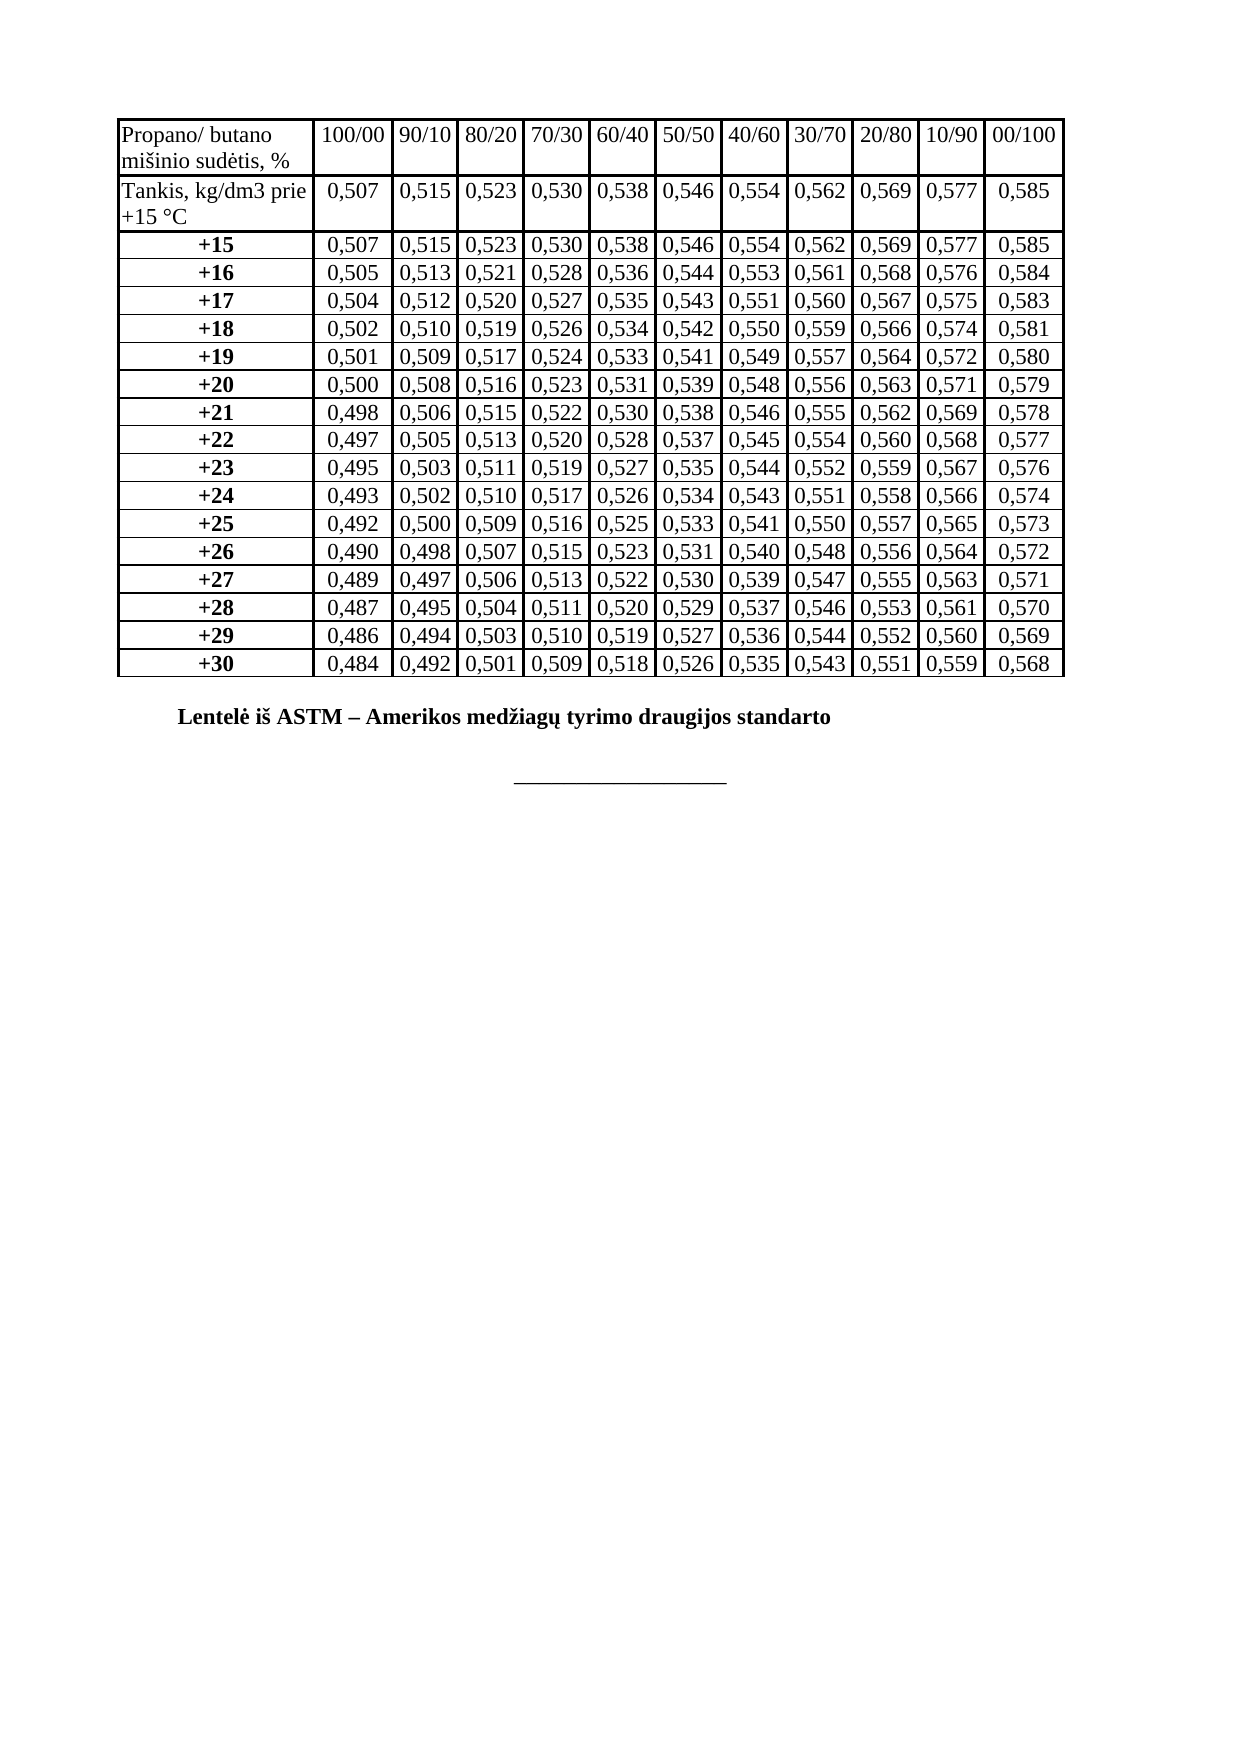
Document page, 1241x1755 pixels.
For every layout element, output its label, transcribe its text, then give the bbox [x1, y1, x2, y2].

table_cell 0,530 [657, 566, 720, 592]
table_cell 0,504 [459, 594, 522, 620]
table_cell 0,503 [394, 454, 456, 481]
text _________________ [118, 758, 1122, 787]
table_cell 0,523 [525, 371, 588, 397]
table_cell 0,493 [315, 482, 391, 508]
table_cell 0,572 [920, 343, 983, 369]
table_cell +30 [120, 650, 312, 676]
table_cell 0,526 [657, 650, 720, 676]
table_cell 0,569 [986, 622, 1062, 648]
table_cell 0,554 [723, 233, 786, 258]
table_cell 0,539 [723, 566, 786, 592]
table_cell 0,509 [525, 650, 588, 676]
table_cell 0,503 [459, 622, 522, 648]
table_cell 0,568 [920, 426, 983, 453]
table_cell 0,529 [657, 594, 720, 620]
table_cell 0,566 [854, 315, 917, 341]
table_cell 0,498 [394, 538, 456, 564]
table_cell 0,577 [920, 233, 983, 258]
table_cell 0,551 [854, 650, 917, 676]
table_cell 0,552 [789, 454, 851, 481]
table_cell 0,568 [854, 259, 917, 286]
table_cell 0,565 [920, 510, 983, 536]
table_cell 0,550 [789, 510, 851, 536]
table_cell 0,506 [394, 399, 456, 425]
table_cell 0,527 [525, 287, 588, 313]
table_cell 0,513 [394, 259, 456, 286]
table_cell 0,505 [315, 259, 391, 286]
table_header 70/30 [525, 121, 588, 174]
table_cell +15 [120, 233, 312, 258]
table_cell 0,553 [723, 259, 786, 286]
table_cell 0,584 [986, 259, 1062, 286]
table_cell 0,559 [920, 650, 983, 676]
table_cell 0,506 [459, 566, 522, 592]
table_cell 0,538 [591, 177, 654, 230]
table_cell 0,569 [854, 177, 917, 230]
table_cell +17 [120, 287, 312, 313]
table_cell 0,512 [394, 287, 456, 313]
table_cell 0,562 [789, 177, 851, 230]
table_cell 0,566 [920, 482, 983, 508]
table_cell 0,556 [854, 538, 917, 564]
table_cell 0,492 [315, 510, 391, 536]
table_cell 0,530 [591, 399, 654, 425]
table_cell 0,504 [315, 287, 391, 313]
table_cell +28 [120, 594, 312, 620]
table_cell 0,515 [394, 233, 456, 258]
table_cell 0,537 [723, 594, 786, 620]
table_cell 0,509 [459, 510, 522, 536]
table_cell 0,560 [920, 622, 983, 648]
table_cell 0,573 [986, 510, 1062, 536]
table_cell 0,541 [723, 510, 786, 536]
table_cell 0,541 [657, 343, 720, 369]
table_header 00/100 [986, 121, 1062, 174]
table_cell 0,515 [394, 177, 456, 230]
table_cell 0,581 [986, 315, 1062, 341]
table_cell 0,569 [920, 399, 983, 425]
table_cell 0,561 [920, 594, 983, 620]
table_cell 0,533 [657, 510, 720, 536]
table_cell 0,528 [525, 259, 588, 286]
table_cell +26 [120, 538, 312, 564]
table_header 50/50 [657, 121, 720, 174]
table_cell 0,562 [854, 399, 917, 425]
table_cell 0,585 [986, 177, 1062, 230]
table_cell 0,572 [986, 538, 1062, 564]
table_header 10/90 [920, 121, 983, 174]
table_cell 0,520 [459, 287, 522, 313]
table_cell 0,555 [854, 566, 917, 592]
table_cell Tankis, kg/dm3 prie +15 °C [120, 177, 312, 230]
table_cell 0,576 [920, 259, 983, 286]
table_cell 0,531 [591, 371, 654, 397]
table_cell 0,550 [723, 315, 786, 341]
table_cell 0,563 [854, 371, 917, 397]
table_cell 0,563 [920, 566, 983, 592]
table_cell 0,538 [591, 233, 654, 258]
table_cell 0,578 [986, 399, 1062, 425]
table_cell 0,539 [657, 371, 720, 397]
table_cell 0,523 [459, 177, 522, 230]
table_cell 0,543 [789, 650, 851, 676]
table_cell 0,508 [394, 371, 456, 397]
table_cell 0,535 [723, 650, 786, 676]
table_cell +29 [120, 622, 312, 648]
table_cell 0,497 [394, 566, 456, 592]
table_cell 0,505 [394, 426, 456, 453]
table_cell 0,522 [591, 566, 654, 592]
table_cell 0,526 [525, 315, 588, 341]
table_cell 0,501 [315, 343, 391, 369]
table_cell 0,533 [591, 343, 654, 369]
table_cell 0,528 [591, 426, 654, 453]
table_cell 0,516 [525, 510, 588, 536]
table_cell 0,519 [459, 315, 522, 341]
table_cell 0,494 [394, 622, 456, 648]
table_cell 0,564 [920, 538, 983, 564]
table_cell 0,571 [986, 566, 1062, 592]
table_header 90/10 [394, 121, 456, 174]
table_cell 0,559 [789, 315, 851, 341]
table_cell 0,527 [591, 454, 654, 481]
table_cell 0,489 [315, 566, 391, 592]
table_cell 0,574 [986, 482, 1062, 508]
table_cell 0,530 [525, 177, 588, 230]
table_cell 0,516 [459, 371, 522, 397]
table_cell 0,542 [657, 315, 720, 341]
table_cell 0,569 [854, 233, 917, 258]
table_cell 0,557 [789, 343, 851, 369]
table_cell +24 [120, 482, 312, 508]
table_header 80/20 [459, 121, 522, 174]
table_cell 0,517 [459, 343, 522, 369]
table_cell 0,521 [459, 259, 522, 286]
table_cell 0,523 [591, 538, 654, 564]
table_cell 0,568 [986, 650, 1062, 676]
table_cell +27 [120, 566, 312, 592]
table_cell 0,515 [525, 538, 588, 564]
table_cell 0,576 [986, 454, 1062, 481]
table_cell 0,577 [986, 426, 1062, 453]
table_cell 0,535 [657, 454, 720, 481]
table_cell 0,577 [920, 177, 983, 230]
table_cell 0,548 [723, 371, 786, 397]
table_cell +22 [120, 426, 312, 453]
table_cell 0,570 [986, 594, 1062, 620]
table_cell 0,510 [459, 482, 522, 508]
table_cell 0,524 [525, 343, 588, 369]
table_cell 0,515 [459, 399, 522, 425]
table_cell 0,544 [657, 259, 720, 286]
table_header 30/70 [789, 121, 851, 174]
table_cell 0,497 [315, 426, 391, 453]
table_cell 0,536 [591, 259, 654, 286]
table_cell 0,553 [854, 594, 917, 620]
table_cell 0,559 [854, 454, 917, 481]
table_cell 0,495 [394, 594, 456, 620]
table_cell 0,511 [459, 454, 522, 481]
table_cell +18 [120, 315, 312, 341]
table_cell +21 [120, 399, 312, 425]
table_cell 0,507 [315, 233, 391, 258]
table_cell 0,575 [920, 287, 983, 313]
table_cell 0,513 [525, 566, 588, 592]
table_cell 0,527 [657, 622, 720, 648]
table_header 100/00 [315, 121, 391, 174]
table_cell 0,487 [315, 594, 391, 620]
table_cell 0,580 [986, 343, 1062, 369]
table_cell 0,536 [723, 622, 786, 648]
table_header 60/40 [591, 121, 654, 174]
table_cell +19 [120, 343, 312, 369]
table_cell 0,507 [315, 177, 391, 230]
table_cell 0,526 [591, 482, 654, 508]
table_cell 0,554 [789, 426, 851, 453]
table_cell 0,579 [986, 371, 1062, 397]
table_cell 0,509 [394, 343, 456, 369]
table_cell 0,552 [854, 622, 917, 648]
table_cell 0,510 [525, 622, 588, 648]
table_cell +20 [120, 371, 312, 397]
table_cell 0,544 [723, 454, 786, 481]
table_cell 0,560 [854, 426, 917, 453]
text Lentelė iš ASTM – Amerikos medžiagų tyrimo draugijos standarto [118, 703, 1122, 730]
table_cell 0,555 [789, 399, 851, 425]
table_cell 0,518 [591, 650, 654, 676]
table_cell +25 [120, 510, 312, 536]
table_cell 0,549 [723, 343, 786, 369]
table_cell 0,583 [986, 287, 1062, 313]
table_cell 0,546 [789, 594, 851, 620]
table_cell 0,534 [591, 315, 654, 341]
table_cell 0,522 [525, 399, 588, 425]
table_cell 0,500 [315, 371, 391, 397]
table_cell 0,525 [591, 510, 654, 536]
table_cell +16 [120, 259, 312, 286]
table_cell 0,484 [315, 650, 391, 676]
table_header 40/60 [723, 121, 786, 174]
table_cell 0,502 [394, 482, 456, 508]
table_cell 0,535 [591, 287, 654, 313]
table_cell 0,519 [591, 622, 654, 648]
table_cell 0,585 [986, 233, 1062, 258]
table_cell 0,558 [854, 482, 917, 508]
table_cell 0,495 [315, 454, 391, 481]
table_cell 0,501 [459, 650, 522, 676]
table_cell 0,498 [315, 399, 391, 425]
table_cell 0,554 [723, 177, 786, 230]
table_cell 0,517 [525, 482, 588, 508]
table_cell 0,562 [789, 233, 851, 258]
table_cell 0,564 [854, 343, 917, 369]
table_cell 0,513 [459, 426, 522, 453]
table_cell 0,543 [723, 482, 786, 508]
table_cell 0,523 [459, 233, 522, 258]
table_cell 0,540 [723, 538, 786, 564]
table_cell 0,546 [723, 399, 786, 425]
table_cell 0,507 [459, 538, 522, 564]
table_cell 0,538 [657, 399, 720, 425]
table_cell 0,490 [315, 538, 391, 564]
table_cell 0,543 [657, 287, 720, 313]
table_cell 0,510 [394, 315, 456, 341]
table_cell 0,557 [854, 510, 917, 536]
table_cell 0,531 [657, 538, 720, 564]
table_cell 0,530 [525, 233, 588, 258]
table_cell 0,556 [789, 371, 851, 397]
table_cell 0,511 [525, 594, 588, 620]
table_cell 0,571 [920, 371, 983, 397]
table_cell 0,551 [789, 482, 851, 508]
table_cell 0,547 [789, 566, 851, 592]
table_cell 0,486 [315, 622, 391, 648]
table_cell 0,545 [723, 426, 786, 453]
table_cell 0,560 [789, 287, 851, 313]
table_cell 0,546 [657, 233, 720, 258]
table_cell 0,551 [723, 287, 786, 313]
table_cell 0,548 [789, 538, 851, 564]
table_cell 0,574 [920, 315, 983, 341]
table_header 20/80 [854, 121, 917, 174]
table_header Propano/ butano mišinio sudėtis, % [120, 121, 312, 174]
table_cell 0,544 [789, 622, 851, 648]
table_cell 0,519 [525, 454, 588, 481]
table_cell 0,502 [315, 315, 391, 341]
table_cell 0,520 [591, 594, 654, 620]
table_cell 0,567 [920, 454, 983, 481]
table_cell 0,546 [657, 177, 720, 230]
table_cell 0,492 [394, 650, 456, 676]
table_cell 0,534 [657, 482, 720, 508]
table_cell 0,520 [525, 426, 588, 453]
table_cell 0,561 [789, 259, 851, 286]
table_cell 0,537 [657, 426, 720, 453]
table_cell 0,500 [394, 510, 456, 536]
table_cell +23 [120, 454, 312, 481]
table_cell 0,567 [854, 287, 917, 313]
